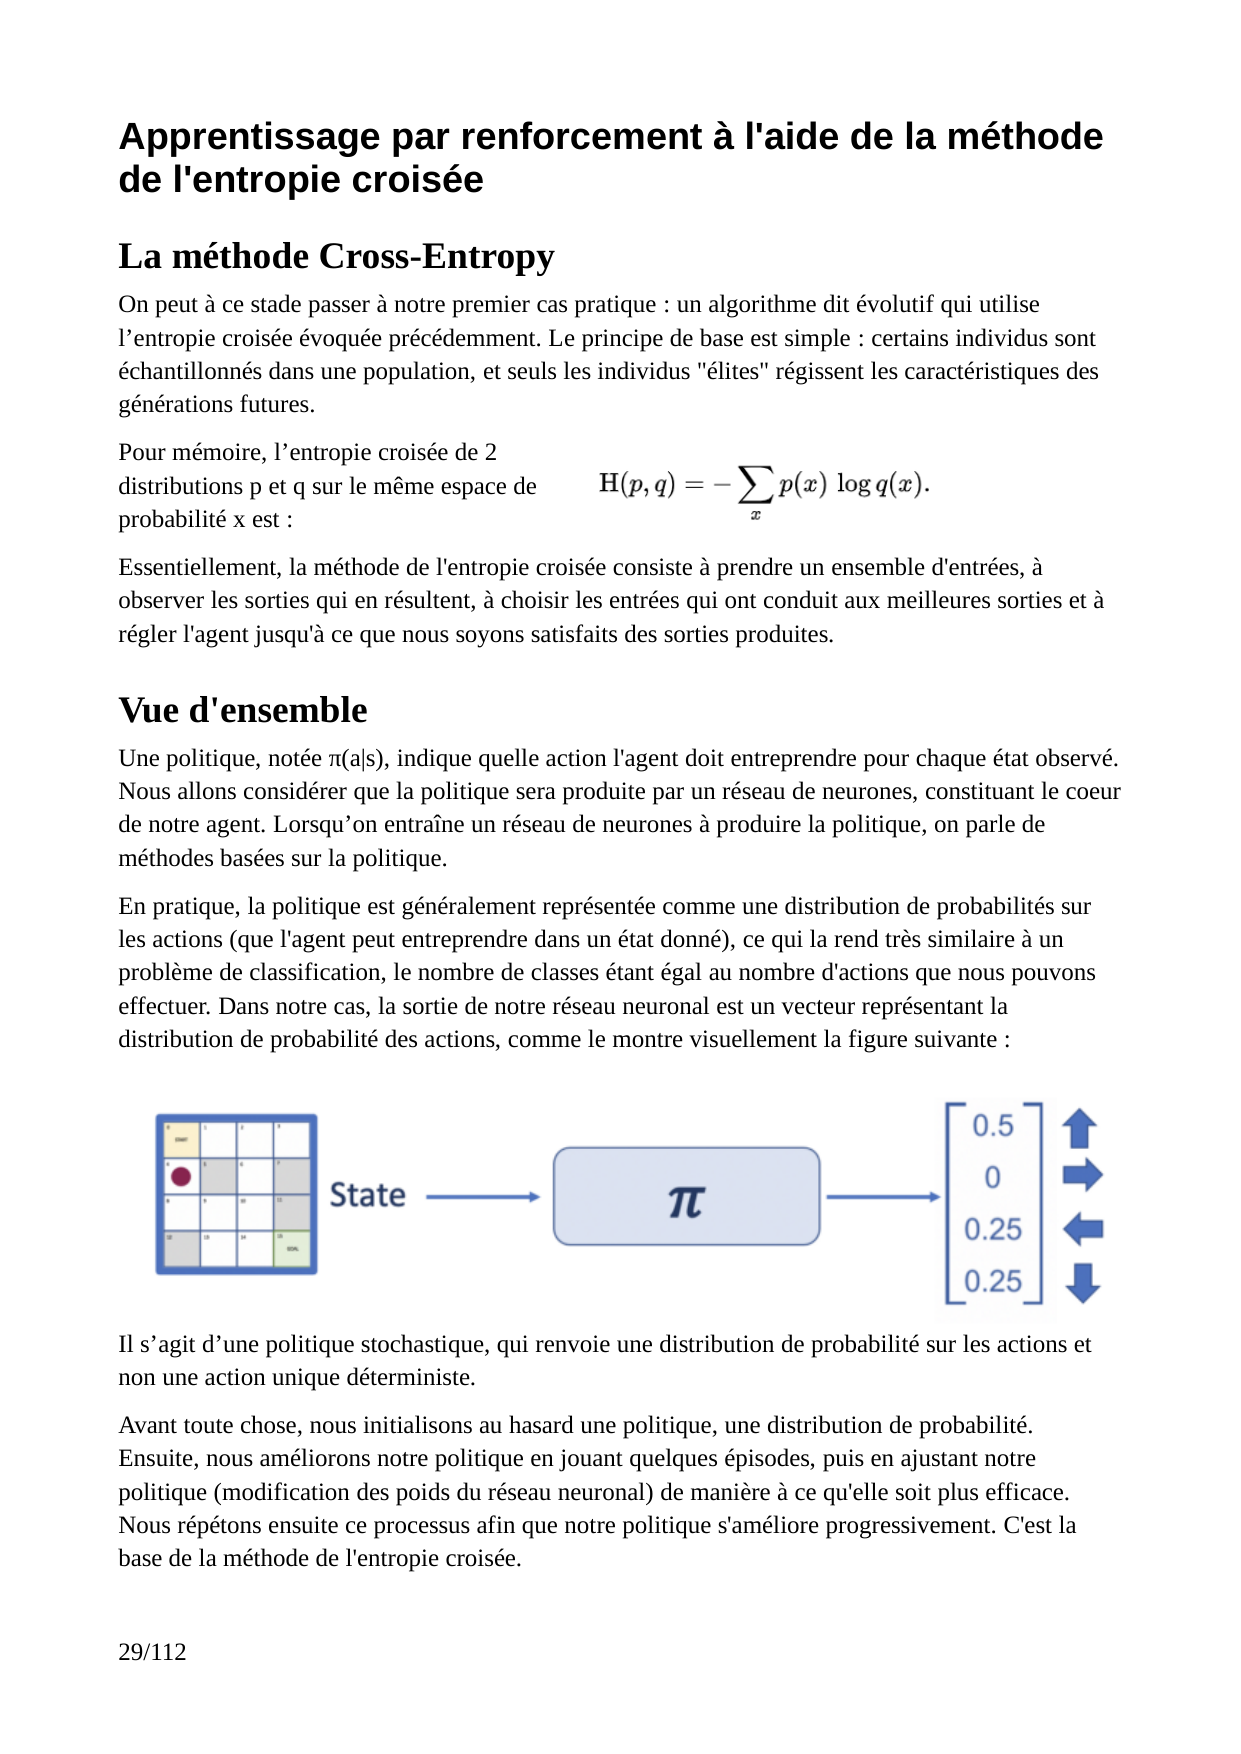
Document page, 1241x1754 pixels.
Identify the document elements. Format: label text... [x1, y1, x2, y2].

text Une politique, notée π(a|s), indique quelle action l'agent doit entreprendre pour chaque état observé. Nous allons considérer que la politique sera produite par un réseau de neurones, constituant le coeur de notre agent. Lorsqu’on entraîne un réseau de neurones à produire la politique, on parle de méthodes basées sur la politique. [118, 743, 1122, 872]
subtitle Vue d'ensemble [118, 687, 1122, 730]
subtitle La méthode Cross-Entropy [118, 234, 1122, 277]
picture [572, 431, 960, 528]
text Il s’agit d’une politique stochastique, qui renvoie une distribution de probabilité sur les actions et non une action unique déterministe. [118, 1325, 1122, 1391]
text En pratique, la politique est généralement représentée comme une distribution de probabilités sur les actions (que l'agent peut entreprendre dans un état donné), ce qui la rend très similaire à un problème de classification, le nombre de classes étant égal au nombre d'actions que nous pouvons effectuer. Dans notre cas, la sortie de notre réseau neuronal est un vecteur représentant la distribution de probabilité des actions, comme le montre visuellement la figure suivante : [118, 891, 1122, 1053]
subtitle Apprentissage par renforcement à l'aide de la méthode de l'entropie croisée [118, 113, 1122, 201]
picture [118, 1071, 1123, 1325]
text Essentiellement, la méthode de l'entropie croisée consiste à prendre un ensemble d'entrées, à observer les sorties qui en résultent, à choisir les entrées qui ont conduit aux meilleures sorties et à régler l'agent jusqu'à ce que nous soyons satisfaits des sorties produites. [118, 552, 1122, 648]
text Avant toute chose, nous initialisons au hasard une politique, une distribution de probabilité. Ensuite, nous améliorons notre politique en jouant quelques épisodes, puis en ajustant notre politique (modification des poids du réseau neuronal) de manière à ce qu'elle soit plus efficace. Nous répétons ensuite ce processus afin que notre politique s'améliore progressivement. C'est la base de la méthode de l'entropie croisée. [118, 1410, 1122, 1572]
text Pour mémoire, l’entropie croisée de 2 distributions p et q sur le même espace de probabilité x est : [118, 437, 1122, 533]
text On peut à ce stade passer à notre premier cas pratique : un algorithme dit évolutif qui utilise l’entropie croisée évoquée précédemment. Le principe de base est simple : certains individus sont échantillonnés dans une population, et seuls les individus "élites" régissent les caractéristiques des générations futures. [118, 289, 1122, 418]
